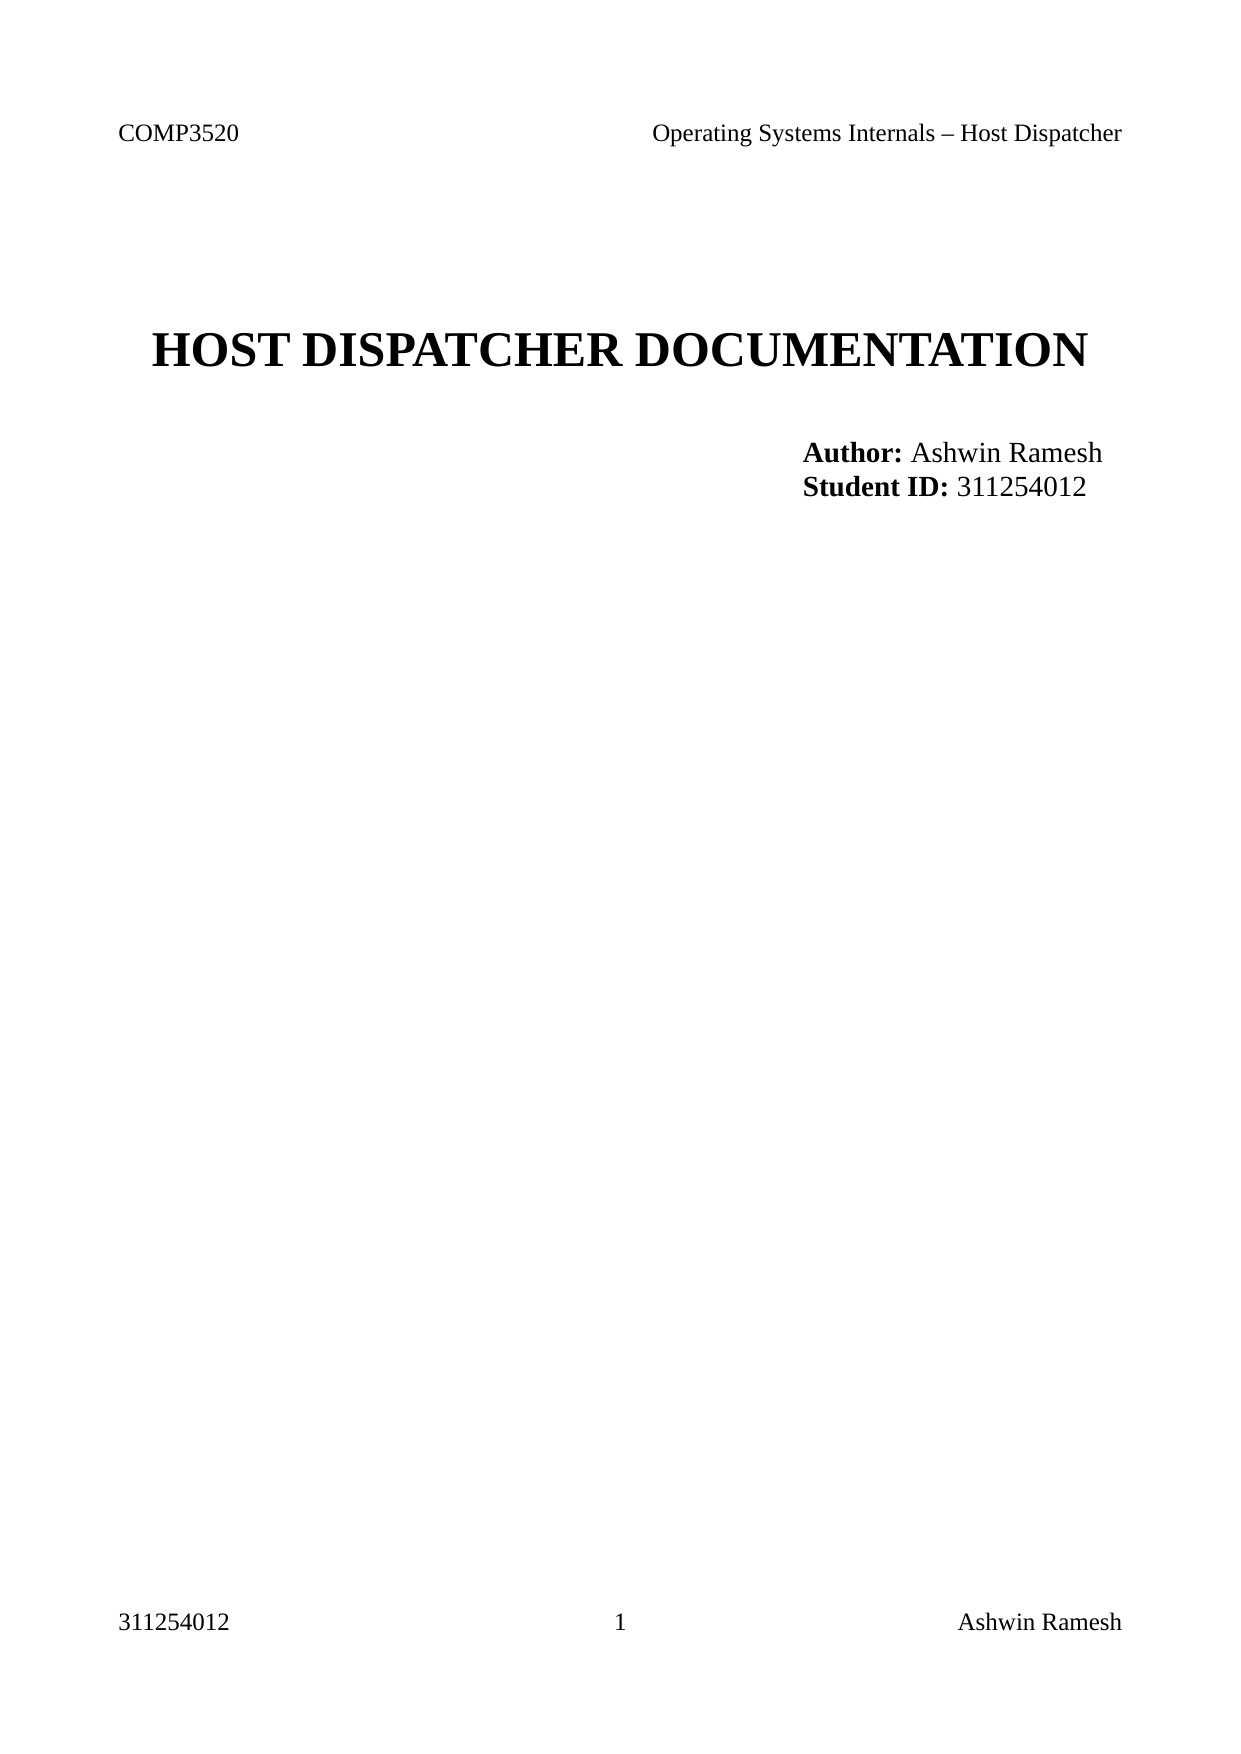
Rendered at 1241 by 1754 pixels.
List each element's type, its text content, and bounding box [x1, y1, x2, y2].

text Author: Ashwin Ramesh [118, 435, 1122, 469]
text HOST DISPATCHER DOCUMENTATION [118, 320, 1122, 378]
text Student ID: 311254012 [118, 469, 1122, 502]
